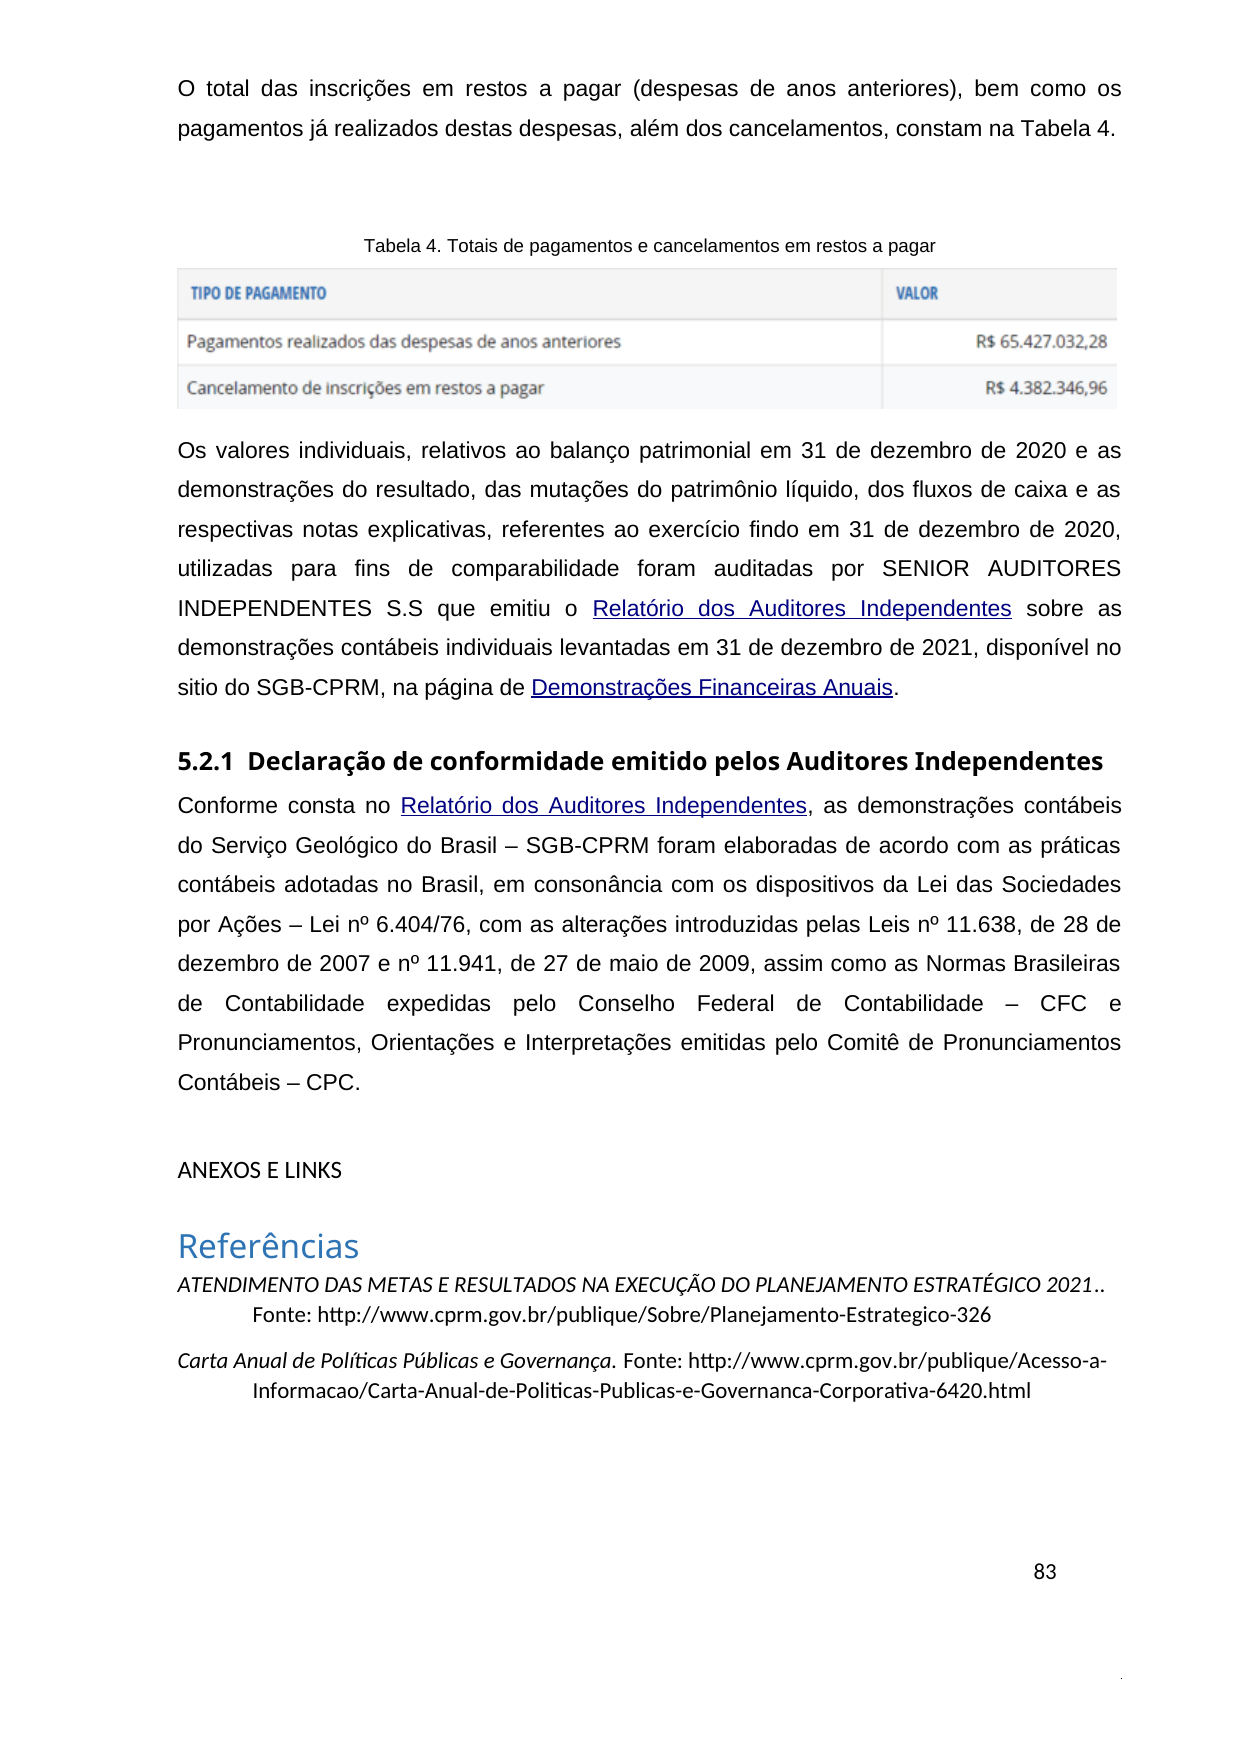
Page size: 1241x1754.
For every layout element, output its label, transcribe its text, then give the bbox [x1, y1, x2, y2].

subtitle Referências [177, 1222, 1122, 1268]
text O total das inscrições em restos a pagar (despesas de anos anteriores), bem como os pagamentos já realizados destas despesas, além dos cancelamentos, constam na Tabela 4. [177, 75, 1122, 141]
text ANEXOS E LINKS [177, 1154, 1122, 1185]
text ATENDIMENTO DAS METAS E RESULTADOS NA EXECUÇÃO DO PLANEJAMENTO ESTRATÉGICO 2021.. Fonte: http://www.cprm.gov.br/publique/Sobre/Planejamento-Estrategico-326 [177, 1271, 1122, 1328]
text Os valores individuais, relativos ao balanço patrimonial em 31 de dezembro de 2020 e as demonstrações do resultado, das mutações do patrimônio líquido, dos fluxos de caixa e as respectivas notas explicativas, referentes ao exercício findo em 31 de dezembro de 2020, utilizadas para fins de comparabilidade foram auditadas por SENIOR AUDITORES INDEPENDENTES S.S que emitiu o Relatório dos Auditores Independentes sobre as demonstrações contábeis individuais levantadas em 31 de dezembro de 2021, disponível no sitio do SGB-CPRM, na página de Demonstrações Financeiras Anuais. [177, 437, 1122, 700]
subtitle 5.2.1 Declaração de conformidade emitido pelos Auditores Independentes [177, 744, 1122, 778]
text Conforme consta no Relatório dos Auditores Independentes, as demonstrações contábeis do Serviço Geológico do Brasil – SGB-CPRM foram elaboradas de acordo com as práticas contábeis adotadas no Brasil, em consonância com os dispositivos da Lei das Sociedades por Ações – Lei nº 6.404/76, com as alterações introduzidas pelas Leis nº 11.638, de 28 de dezembro de 2007 e nº 11.941, de 27 de maio de 2009, assim como as Normas Brasileiras de Contabilidade expedidas pelo Conselho Federal de Contabilidade – CFC e Pronunciamentos, Orientações e Interpretações emitidas pelo Comitê de Pronunciamentos Contábeis – CPC. [177, 792, 1122, 1095]
text Tabela 4. Totais de pagamentos e cancelamentos em restos a pagar [177, 234, 1122, 256]
text Carta Anual de Políticas Públicas e Governança. Fonte: http://www.cprm.gov.br/publique/Acesso-a-Informacao/Carta-Anual-de-Politicas-Publicas-e-Governanca-Corporativa-6420.html [177, 1347, 1122, 1404]
